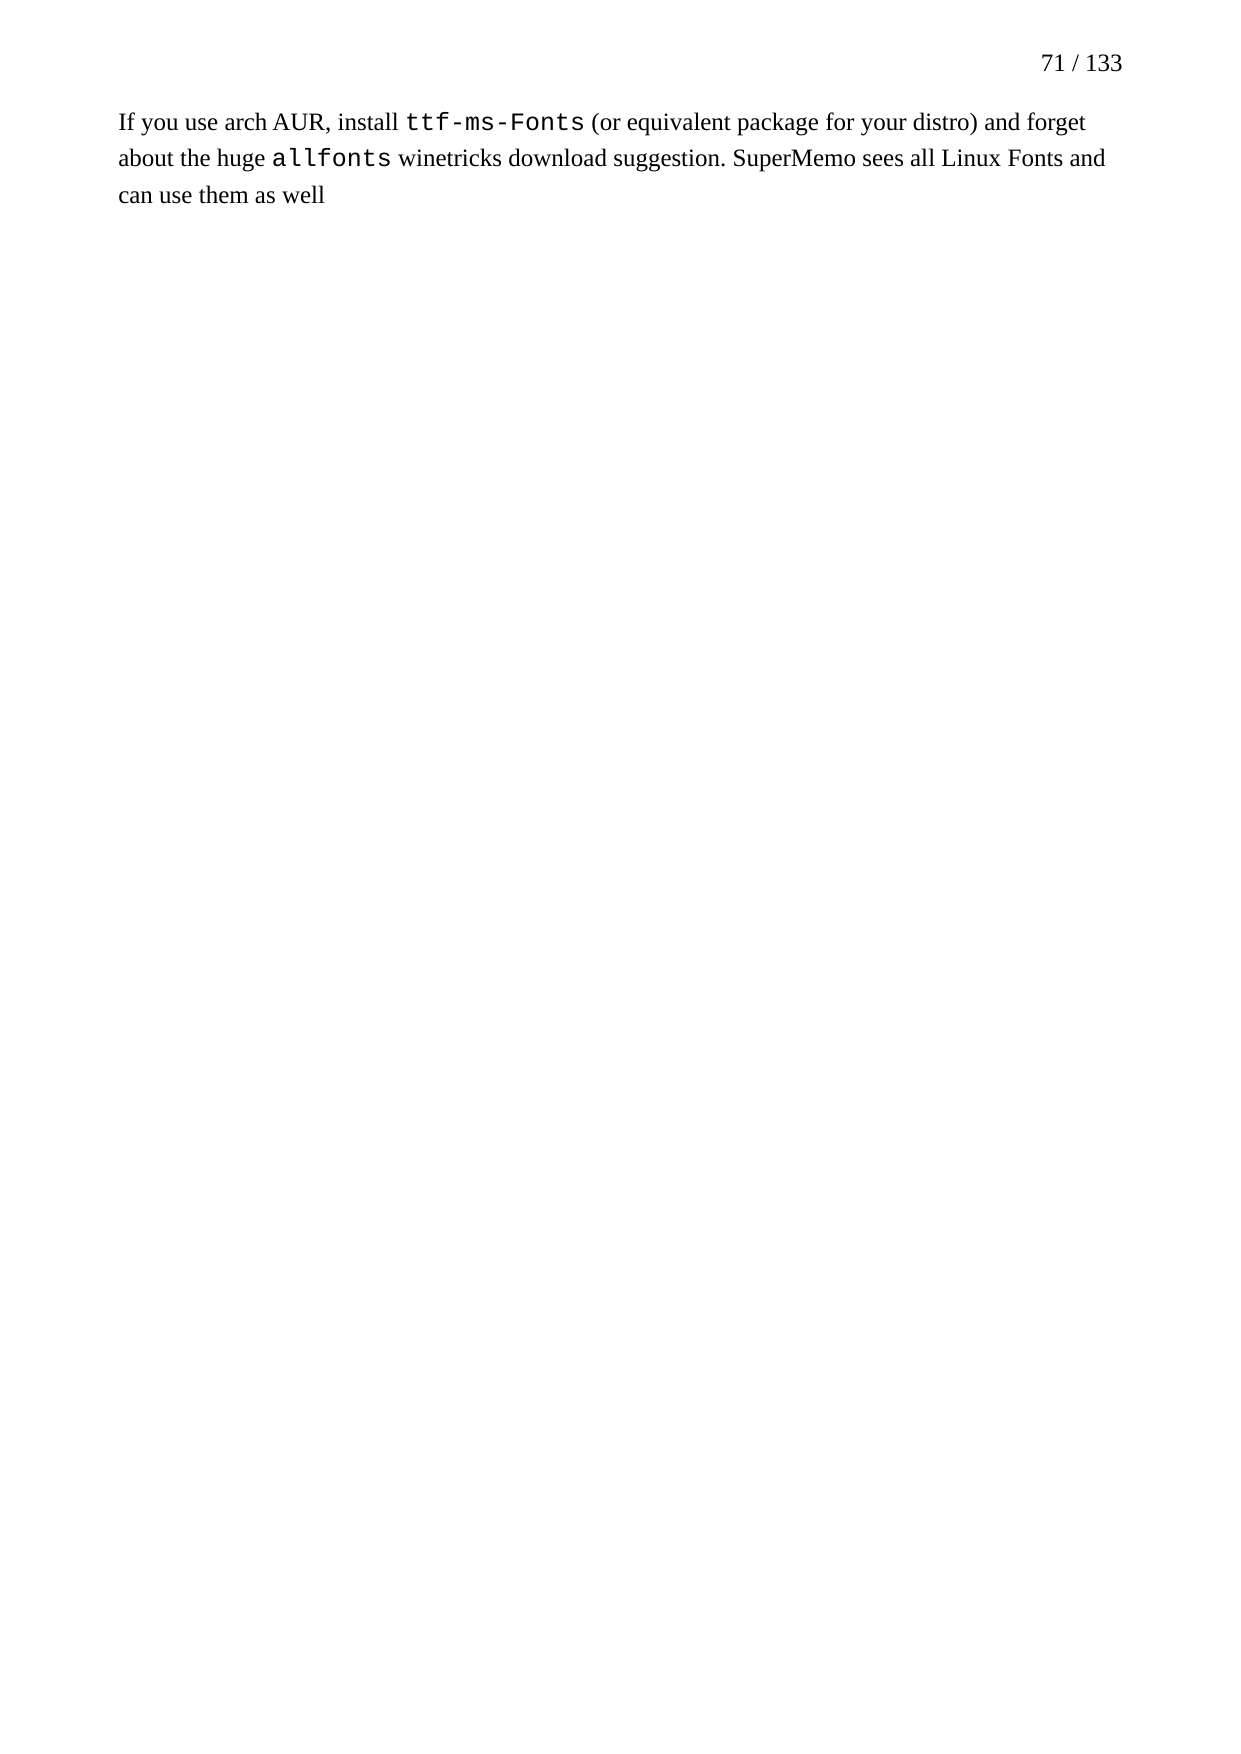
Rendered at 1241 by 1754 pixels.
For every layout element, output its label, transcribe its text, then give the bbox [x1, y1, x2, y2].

text If you use arch AUR, install ttf-ms-Fonts (or equivalent package for your distro) and forget about the huge allfonts winetricks download suggestion. SuperMemo sees all Linux Fonts and can use them as well [118, 107, 1122, 209]
